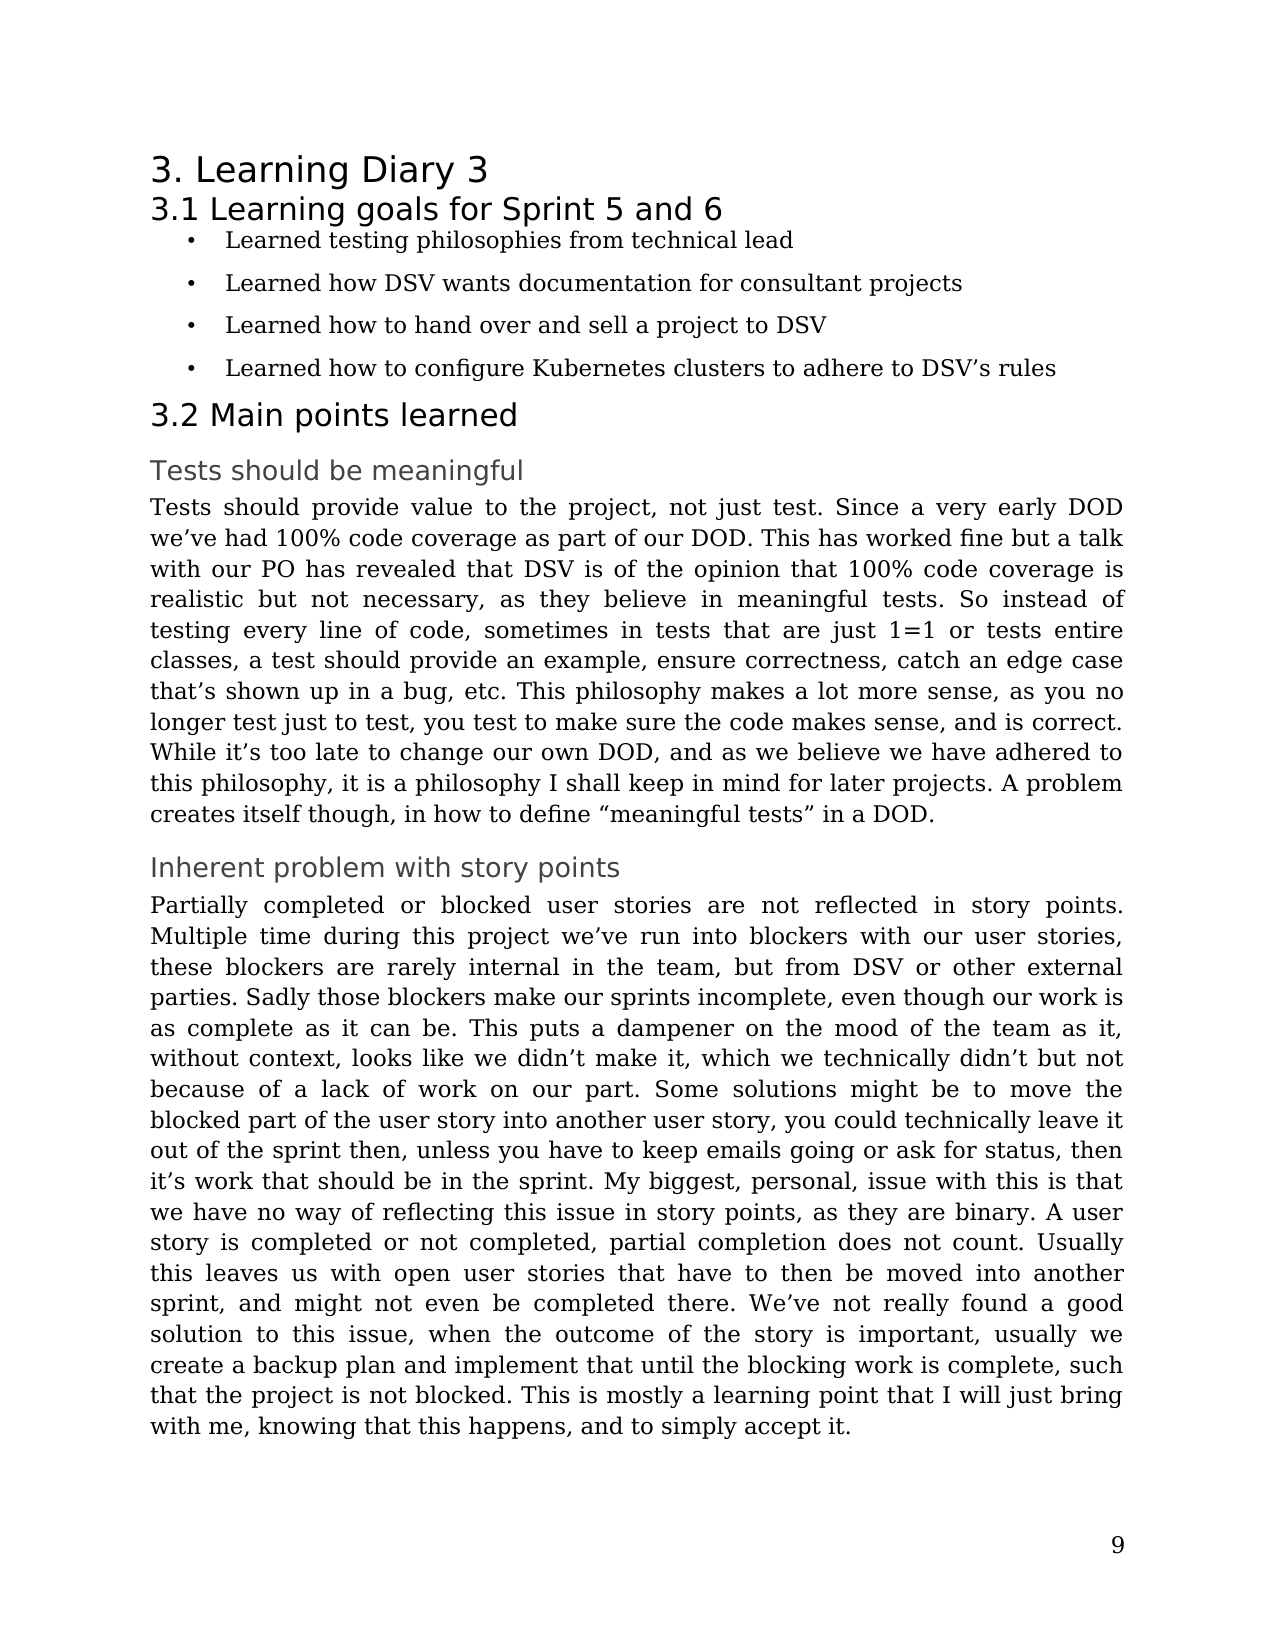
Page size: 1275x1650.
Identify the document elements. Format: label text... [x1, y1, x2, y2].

list Learned how DSV wants documentation for consultant projects [187, 270, 1125, 297]
list Learned testing philosophies from technical lead [187, 228, 1125, 254]
subtitle 3. Learning Diary 3 [150, 150, 1125, 191]
list Learned how to hand over and sell a project to DSV [187, 312, 1125, 339]
subtitle Inherent problem with story points [150, 853, 1125, 884]
subtitle Tests should be meaningful [150, 455, 1125, 486]
text Tests should provide value to the project, not just test. Since a very early DOD we’ve had 100% code coverage as part of our DOD. This has worked fine but a talk with our PO has revealed that DSV is of the opinion that 100% code coverage is realistic but not necessary, as they believe in meaningful tests. So instead of testing every line of code, sometimes in tests that are just 1=1 or tests entire classes, a test should provide an example, ensure correctness, catch an edge case that’s shown up in a bug, etc. This philosophy makes a lot more sense, as you no longer test just to test, you test to make sure the code makes sense, and is correct. While it’s too late to change our own DOD, and as we believe we have adhered to this philosophy, it is a philosophy I shall keep in mind for later projects. A problem creates itself though, in how to define “meaningful tests” in a DOD. [150, 494, 1125, 827]
subtitle 3.1 Learning goals for Sprint 5 and 6 [150, 191, 1125, 228]
list Learned how to configure Kubernetes clusters to adhere to DSV’s rules [187, 355, 1125, 381]
subtitle 3.2 Main points learned [150, 397, 1125, 433]
text Partially completed or blocked user stories are not reflected in story points. Multiple time during this project we’ve run into blockers with our user stories, these blockers are rarely internal in the team, but from DSV or other external parties. Sadly those blockers make our sprints incomplete, even though our work is as complete as it can be. This puts a dampener on the mood of the team as it, without context, looks like we didn’t make it, which we technically didn’t but not because of a lack of work on our part. Some solutions might be to move the blocked part of the user story into another user story, you could technically leave it out of the sprint then, unless you have to keep emails going or ask for status, then it’s work that should be in the sprint. My biggest, personal, issue with this is that we have no way of reflecting this issue in story points, as they are binary. A user story is completed or not completed, partial completion does not count. Usually this leaves us with open user stories that have to then be moved into another sprint, and might not even be completed there. We’ve not really found a good solution to this issue, when the outcome of the story is important, usually we create a backup plan and implement that until the blocking work is complete, such that the project is not blocked. This is mostly a learning point that I will just bring with me, knowing that this happens, and to simply accept it. [150, 892, 1125, 1440]
